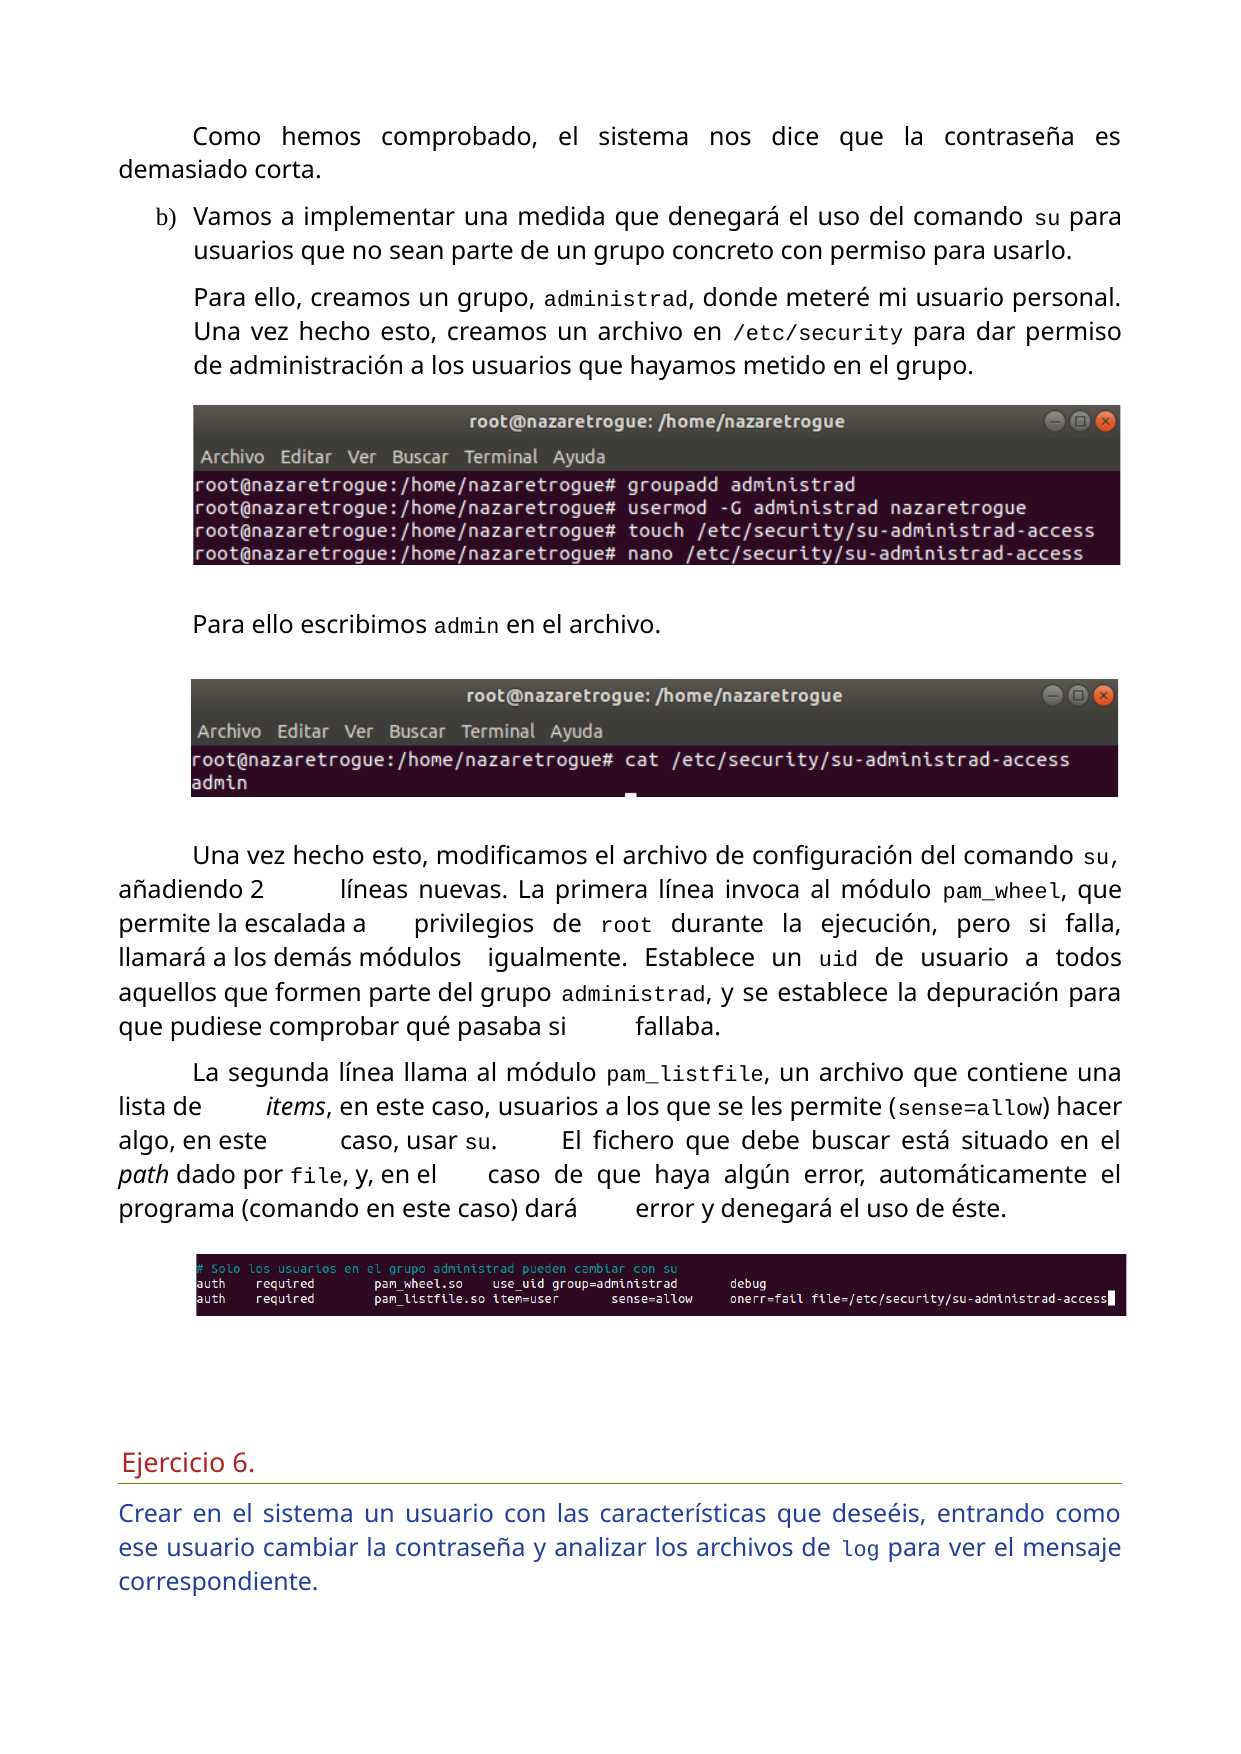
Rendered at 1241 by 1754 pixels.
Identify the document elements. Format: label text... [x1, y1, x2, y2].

picture [196, 1254, 1127, 1316]
text Para ello escribimos admin en el archivo. [118, 607, 1122, 641]
text Ejercicio 6. [118, 1441, 1122, 1483]
text Como hemos comprobado, el sistema nos dice que la contraseña es demasiado corta. [118, 118, 1122, 186]
list Para ello, creamos un grupo, administrad, donde meteré mi usuario personal. Una vez hecho esto, creamos un archivo en /etc/security para dar permiso de administración a los usuarios que hayamos metido en el grupo. [156, 279, 1122, 382]
text La segunda línea llama al módulo pam_listfile, un archivo que contiene una lista de items, en este caso, usuarios a los que se les permite (sense=allow) hacer algo, en este caso, usar su. El fichero que debe buscar está situado en el path dado por file, y, en el caso de que haya algún error, automáticamente el programa (comando en este caso) dará error y denegará el uso de éste. [118, 1055, 1122, 1225]
picture [193, 405, 1121, 565]
picture [191, 679, 1119, 797]
list Vamos a implementar una medida que denegará el uso del comando su para usuarios que no sean parte de un grupo concreto con permiso para usarlo. [156, 199, 1122, 267]
text Una vez hecho esto, modificamos el archivo de configuración del comando su, añadiendo 2 líneas nuevas. La primera línea invoca al módulo pam_wheel, que permite la escalada a privilegios de root durante la ejecución, pero si falla, llamará a los demás módulos igualmente. Establece un uid de usuario a todos aquellos que formen parte del grupo administrad, y se establece la depuración para que pudiese comprobar qué pasaba si fallaba. [118, 838, 1122, 1042]
text Crear en el sistema un usuario con las características que deseéis, entrando como ese usuario cambiar la contraseña y analizar los archivos de log para ver el mensaje correspondiente. [118, 1496, 1122, 1598]
